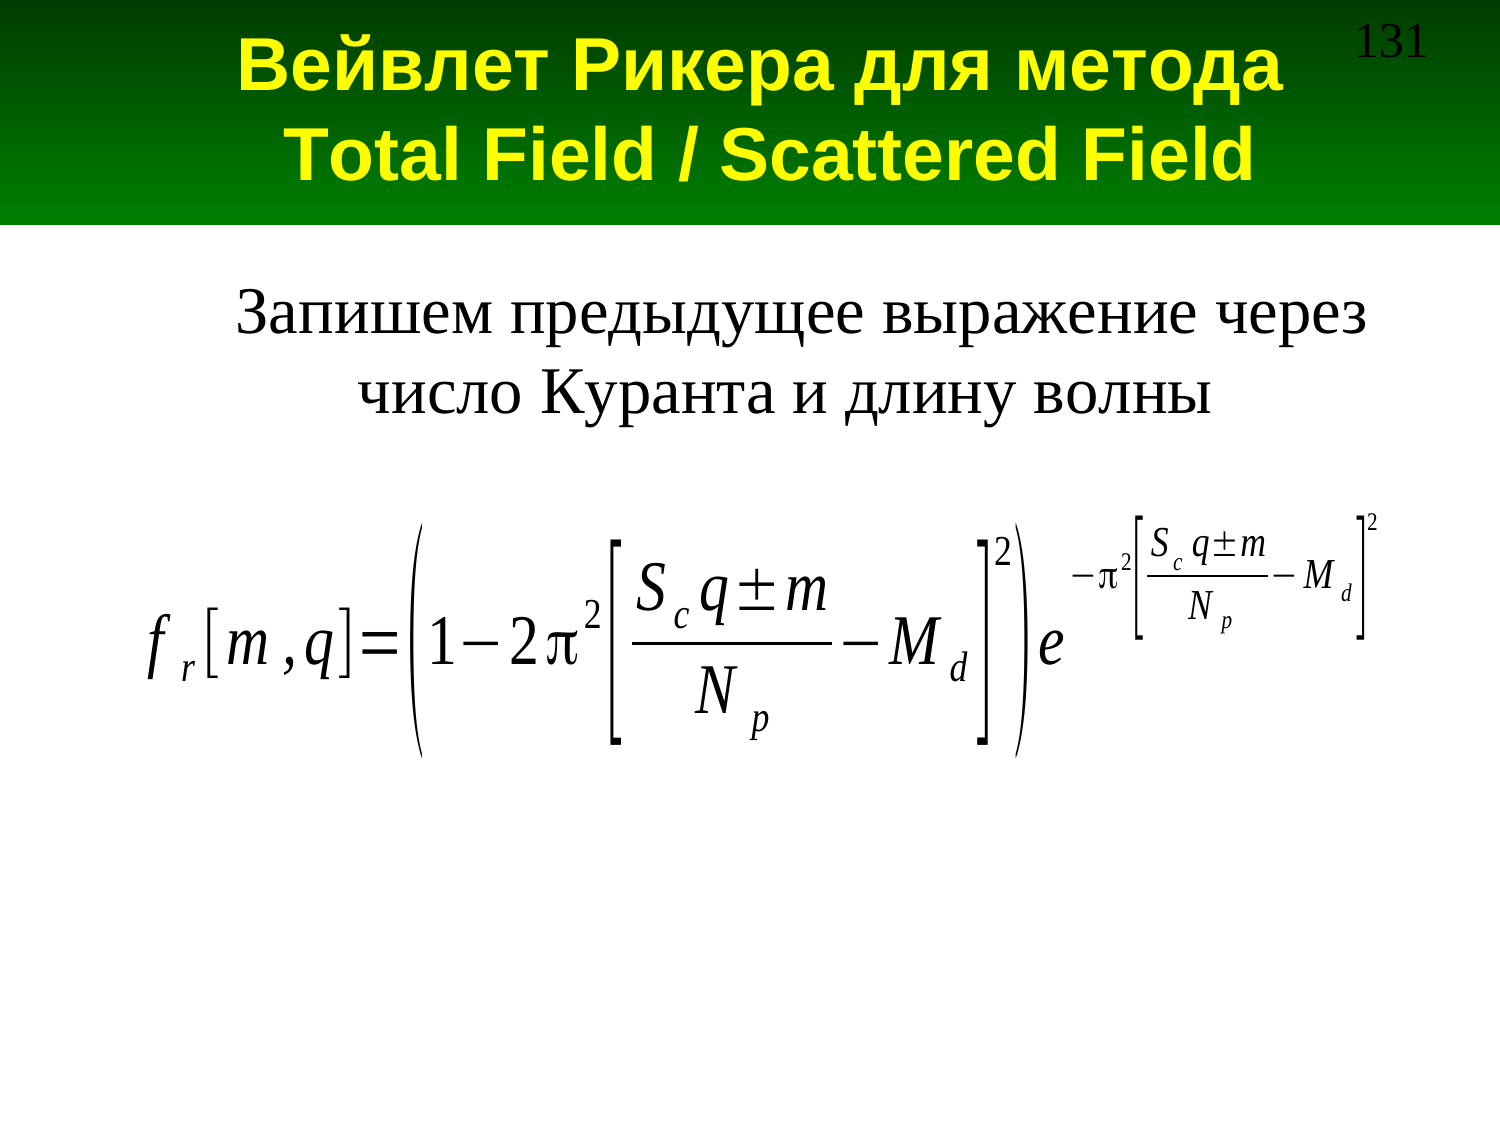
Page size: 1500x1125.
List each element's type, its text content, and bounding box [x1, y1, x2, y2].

chart [121, 507, 1394, 761]
title Вейвлет Рикера для метода Total Field / Scattered Field [100, 7, 1441, 204]
text_box Запишем предыдущее выражение через число Куранта и длину волны [220, 259, 1382, 435]
